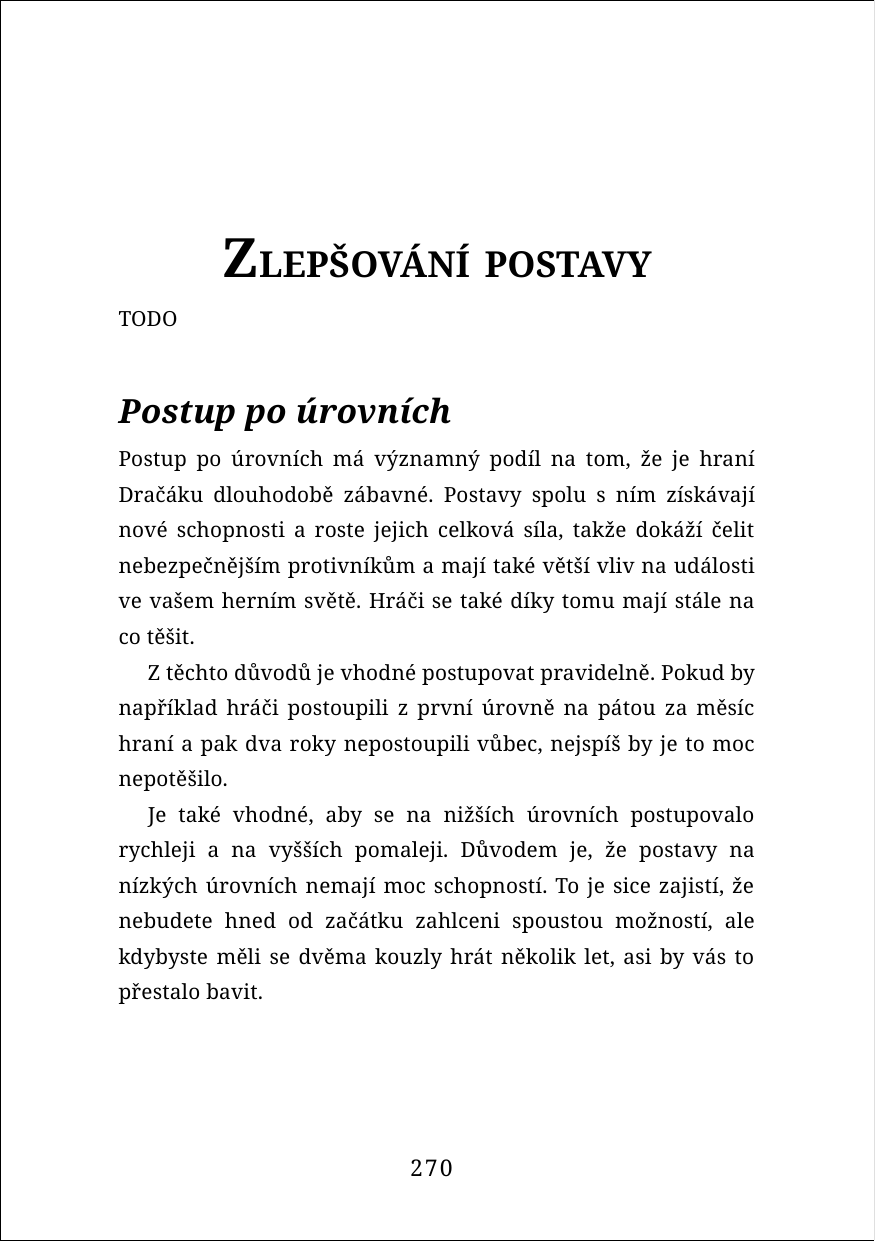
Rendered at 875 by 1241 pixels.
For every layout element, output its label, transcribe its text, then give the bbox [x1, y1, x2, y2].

text TODO [118, 304, 756, 333]
subtitle Postup po úrovních [118, 387, 756, 433]
text Postup po úrovních má významný podíl na tom, že je hraní Dračáku dlouhodobě zábavné. Postavy spolu s ním získávají nové schopnosti a roste jejich celková síla, takže dokáží čelit nebezpečnějším protivníkům a mají také větší vliv na události ve vašem herním světě. Hráči se také díky tomu mají stále na co těšit. Z těchto důvodů je vhodné postupovat pravidelně. Pokud by například hráči postoupili z první úrovně na pátou za měsíc hraní a pak dva roky nepostoupili vůbec, nejspíš by je to moc nepotěšilo. Je také vhodné, aby se na nižších úrovních postupovalo rychleji a na vyšších pomaleji. Důvodem je, že postavy na nízkých úrovních nemají moc schopností. To je sice zajistí, že nebudete hned od začátku zahlceni spoustou možností, ale kdybyste měli se dvěma kouzly hrát několik let, asi by vás to přestalo bavit. [118, 444, 756, 1006]
subtitle Zlepšování postavy [118, 219, 756, 293]
